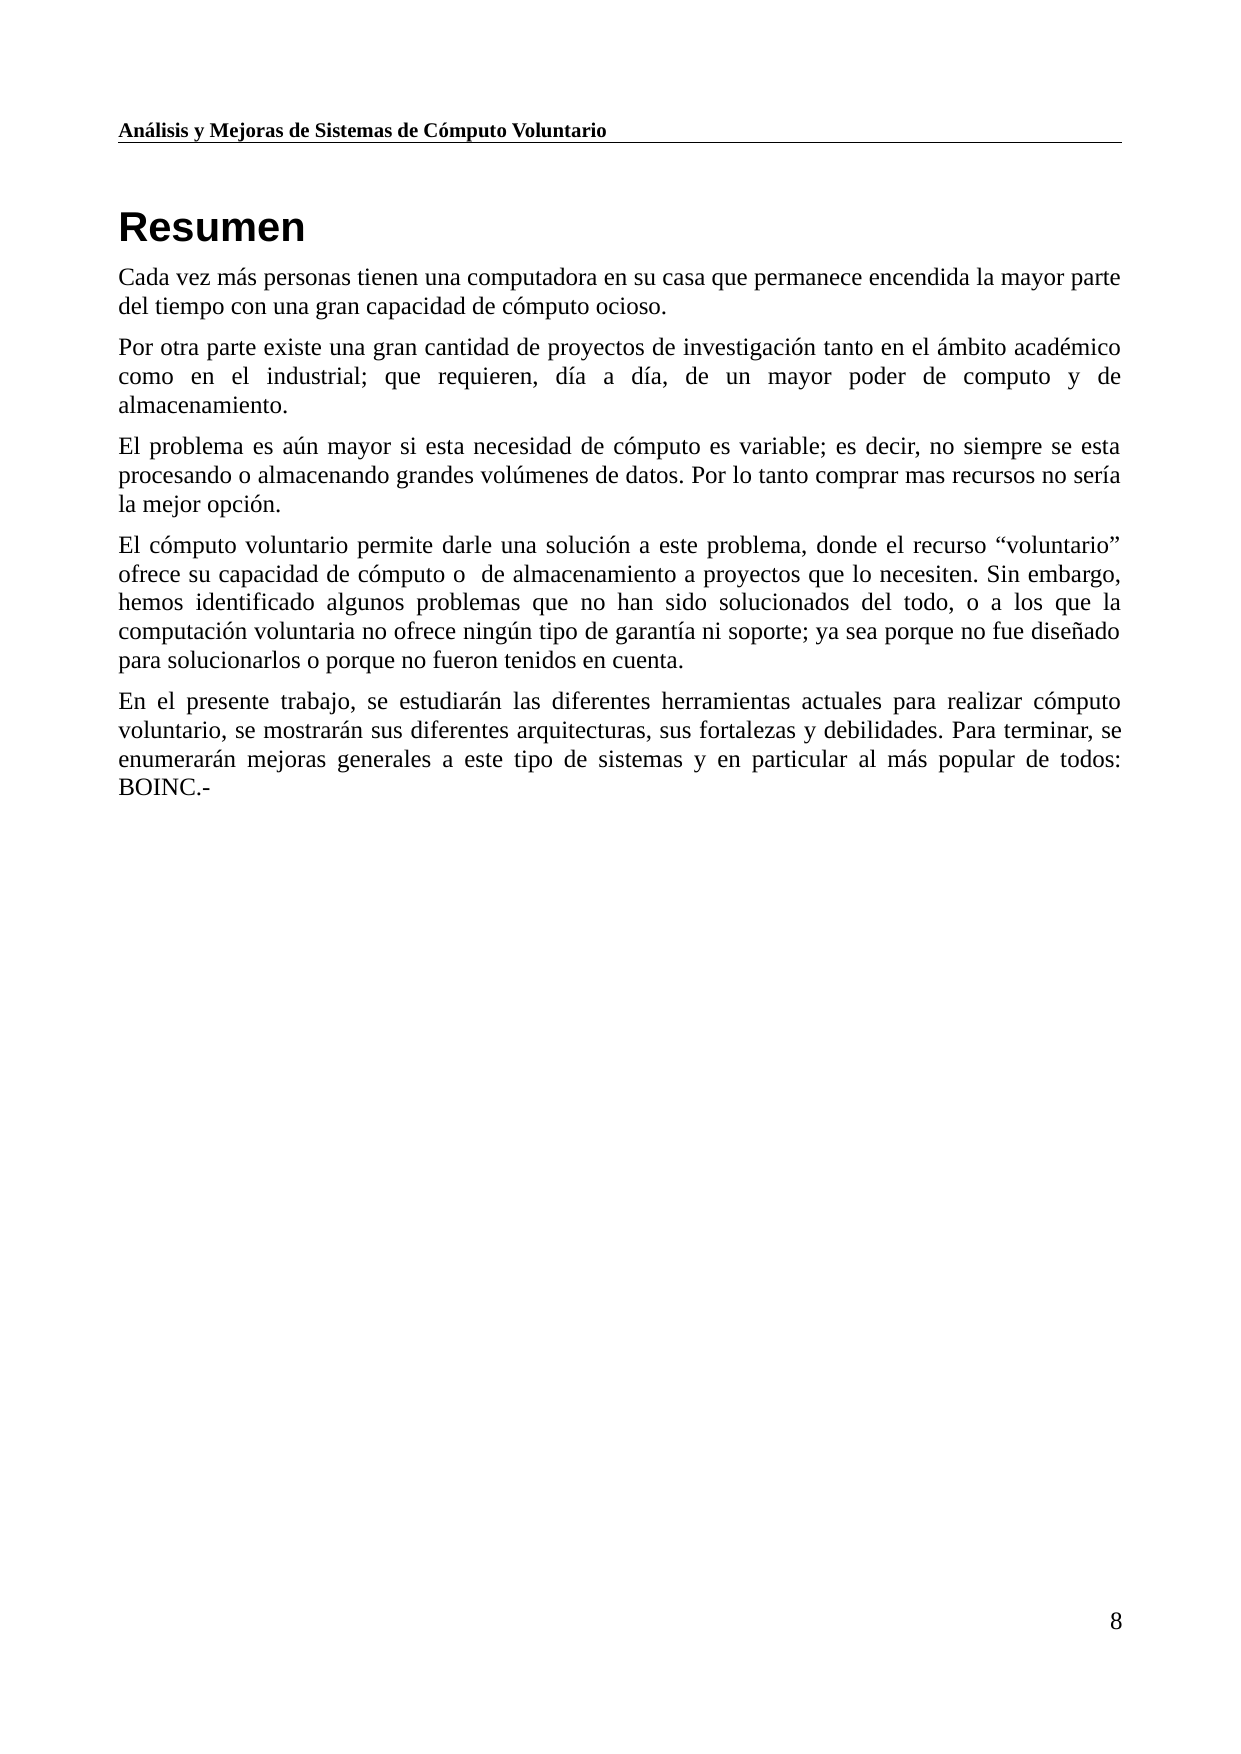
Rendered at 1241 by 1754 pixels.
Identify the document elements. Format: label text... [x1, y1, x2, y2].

text En el presente trabajo, se estudiarán las diferentes herramientas actuales para realizar cómputo voluntario, se mostrarán sus diferentes arquitecturas, sus fortalezas y debilidades. Para terminar, se enumerarán mejoras generales a este tipo de sistemas y en particular al más popular de todos: BOINC.- [118, 686, 1122, 801]
text Por otra parte existe una gran cantidad de proyectos de investigación tanto en el ámbito académico como en el industrial; que requieren, día a día, de un mayor poder de computo y de almacenamiento. [118, 332, 1122, 419]
text Cada vez más personas tienen una computadora en su casa que permanece encendida la mayor parte del tiempo con una gran capacidad de cómputo ocioso. [118, 262, 1122, 320]
text El cómputo voluntario permite darle una solución a este problema, donde el recurso “voluntario” ofrece su capacidad de cómputo o de almacenamiento a proyectos que lo necesiten. Sin embargo, hemos identificado algunos problemas que no han sido solucionados del todo, o a los que la computación voluntaria no ofrece ningún tipo de garantía ni soporte; ya sea porque no fue diseñado para solucionarlos o porque no fueron tenidos en cuenta. [118, 530, 1122, 674]
subtitle Resumen [118, 202, 1122, 250]
text El problema es aún mayor si esta necesidad de cómputo es variable; es decir, no siempre se esta procesando o almacenando grandes volúmenes de datos. Por lo tanto comprar mas recursos no sería la mejor opción. [118, 431, 1122, 517]
